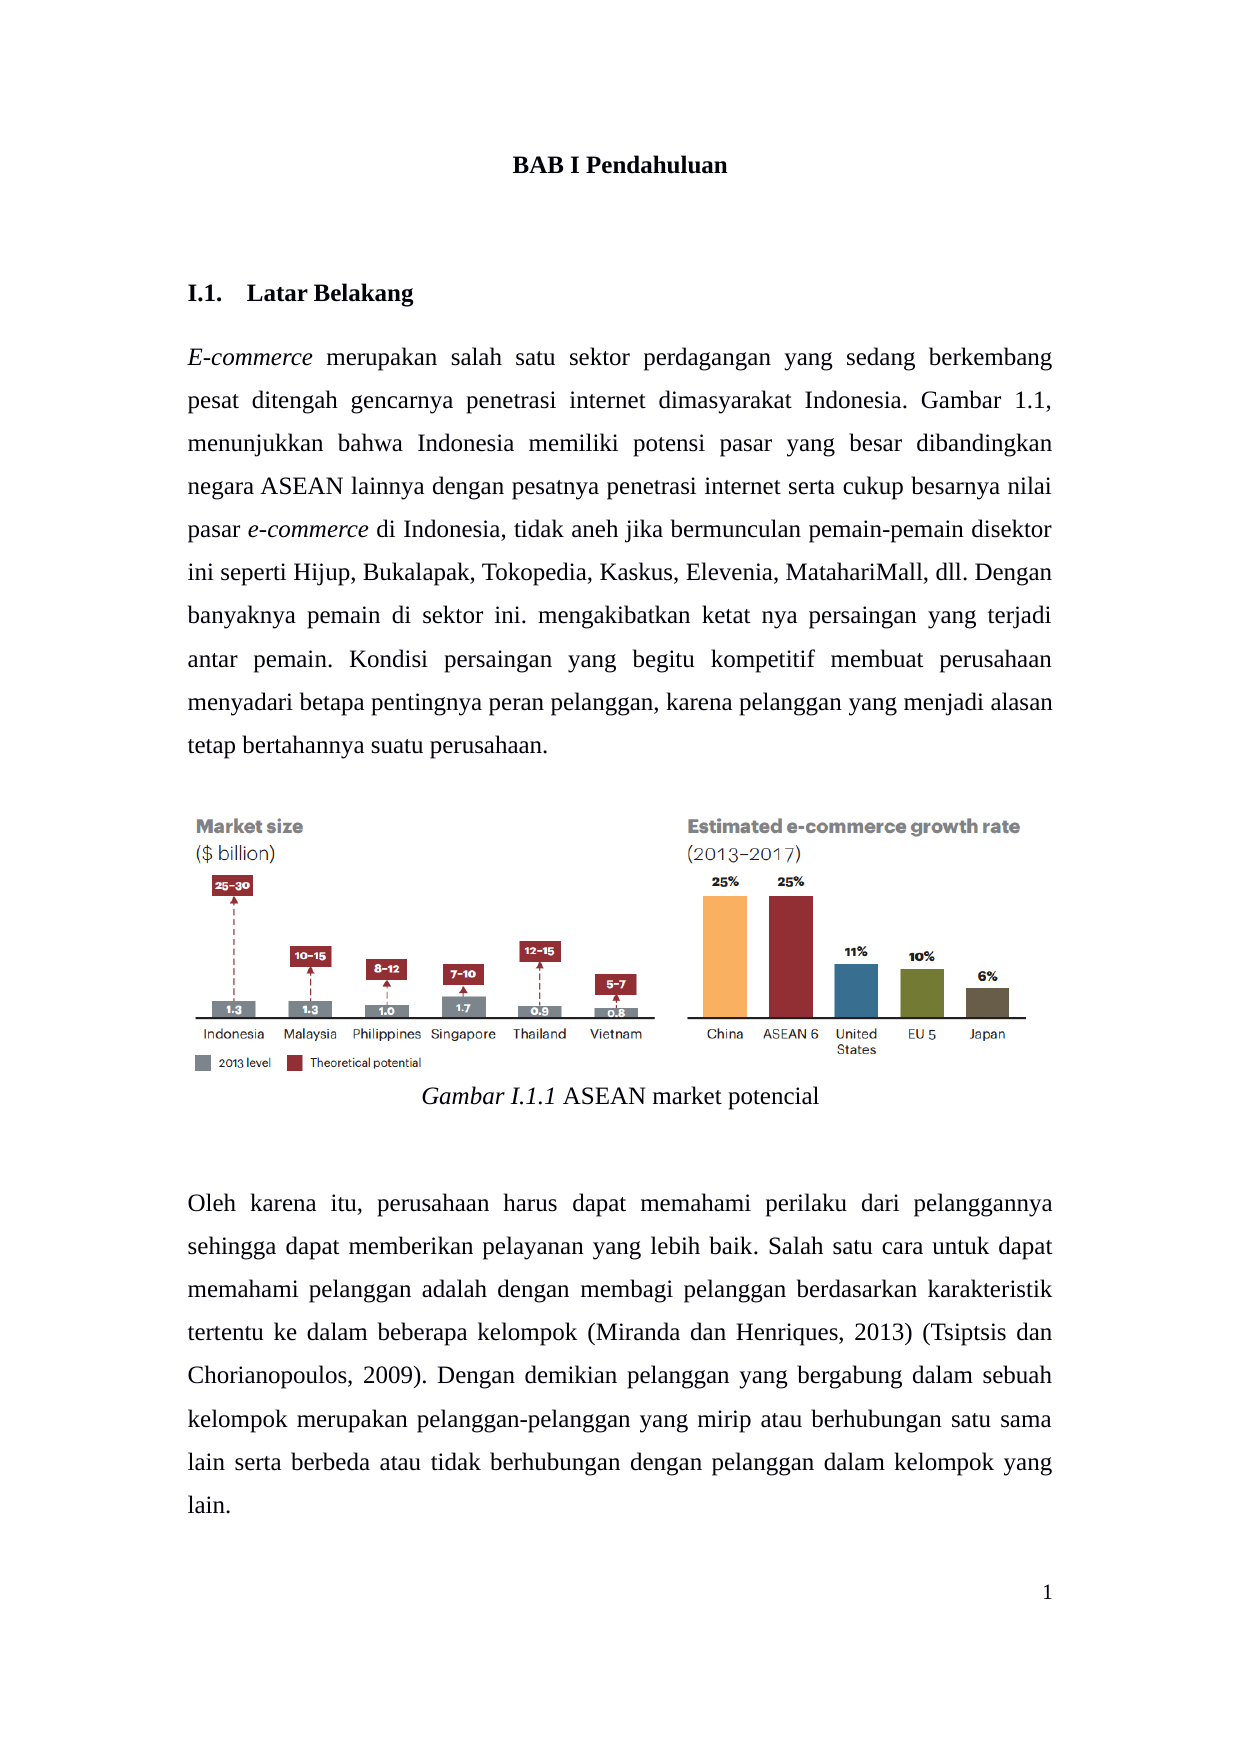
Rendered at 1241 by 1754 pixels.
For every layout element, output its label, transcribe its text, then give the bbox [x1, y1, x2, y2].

text Oleh karena itu, perusahaan harus dapat memahami perilaku dari pelanggannya sehingga dapat memberikan pelayanan yang lebih baik. Salah satu cara untuk dapat memahami pelanggan adalah dengan membagi pelanggan berdasarkan karakteristik tertentu ke dalam beberapa kelompok (Miranda dan Henriques, 2013) (Tsiptsis dan Chorianopoulos, 2009). Dengan demikian pelanggan yang bergabung dalam sebuah kelompok merupakan pelanggan-pelanggan yang mirip atau berhubungan satu sama lain serta berbeda atau tidak berhubungan dengan pelanggan dalam kelompok yang lain. [187, 1188, 1053, 1519]
subtitle Latar Belakang [187, 278, 1053, 307]
picture [190, 806, 1051, 1077]
subtitle BAB I Pendahuluan [140, 150, 1053, 179]
text E-commerce merupakan salah satu sektor perdagangan yang sedang berkembang pesat ditengah gencarnya penetrasi internet dimasyarakat Indonesia. Gambar 1.1, menunjukkan bahwa Indonesia memiliki potensi pasar yang besar dibandingkan negara ASEAN lainnya dengan pesatnya penetrasi internet serta cukup besarnya nilai pasar e-commerce di Indonesia, tidak aneh jika bermunculan pemain-pemain disektor ini seperti Hijup, Bukalapak, Tokopedia, Kaskus, Elevenia, MatahariMall, dll. Dengan banyaknya pemain di sektor ini. mengakibatkan ketat nya persaingan yang terjadi antar pemain. Kondisi persaingan yang begitu kompetitif membuat perusahaan menyadari betapa pentingnya peran pelanggan, karena pelanggan yang menjadi alasan tetap bertahannya suatu perusahaan. [187, 342, 1053, 759]
text Gambar I.1.1 ASEAN market potencial [190, 1077, 1050, 1110]
